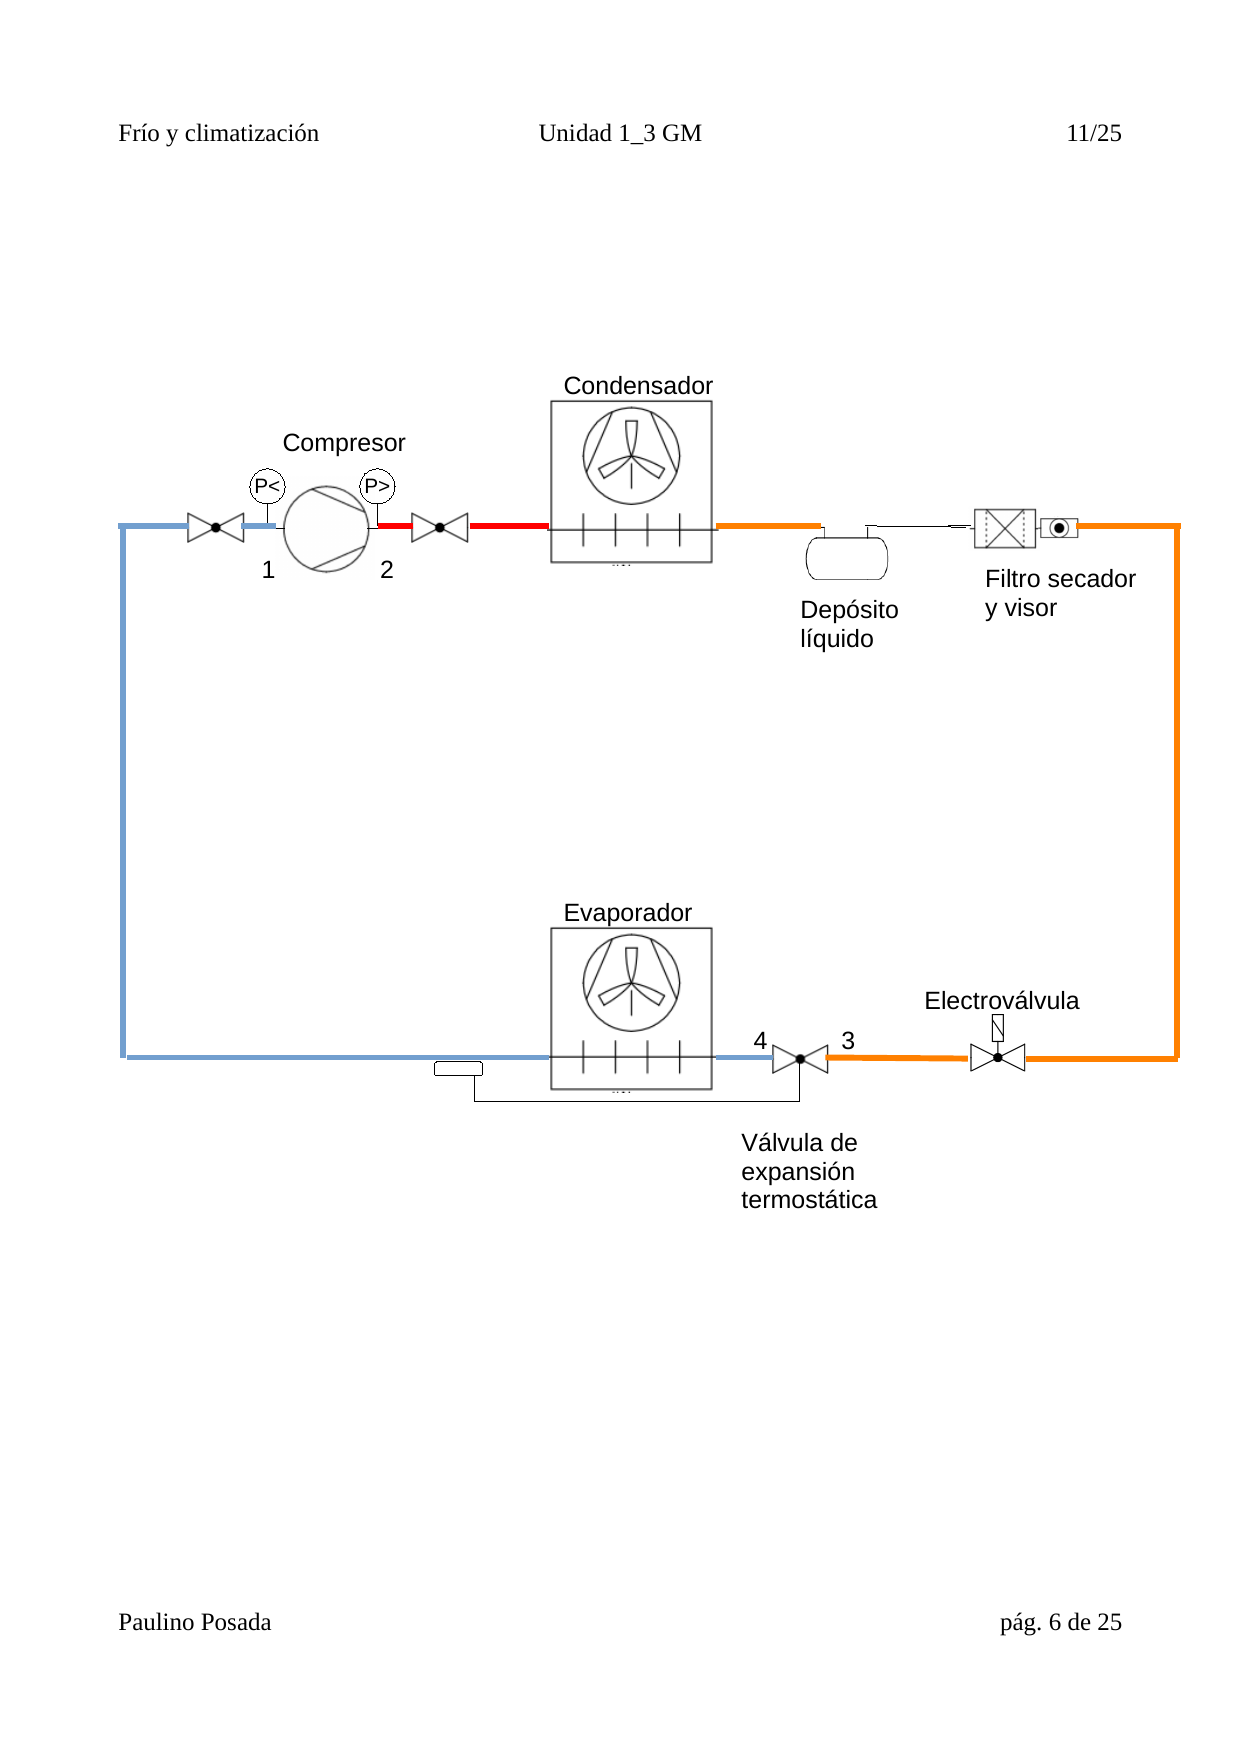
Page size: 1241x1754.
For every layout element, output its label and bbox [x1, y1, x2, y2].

picture [182, 508, 249, 545]
picture [547, 923, 720, 1093]
picture [406, 508, 473, 545]
picture [969, 507, 1080, 550]
picture [968, 1013, 1026, 1072]
picture [802, 520, 891, 583]
picture [767, 1040, 833, 1076]
picture [276, 477, 374, 579]
picture [547, 396, 720, 566]
